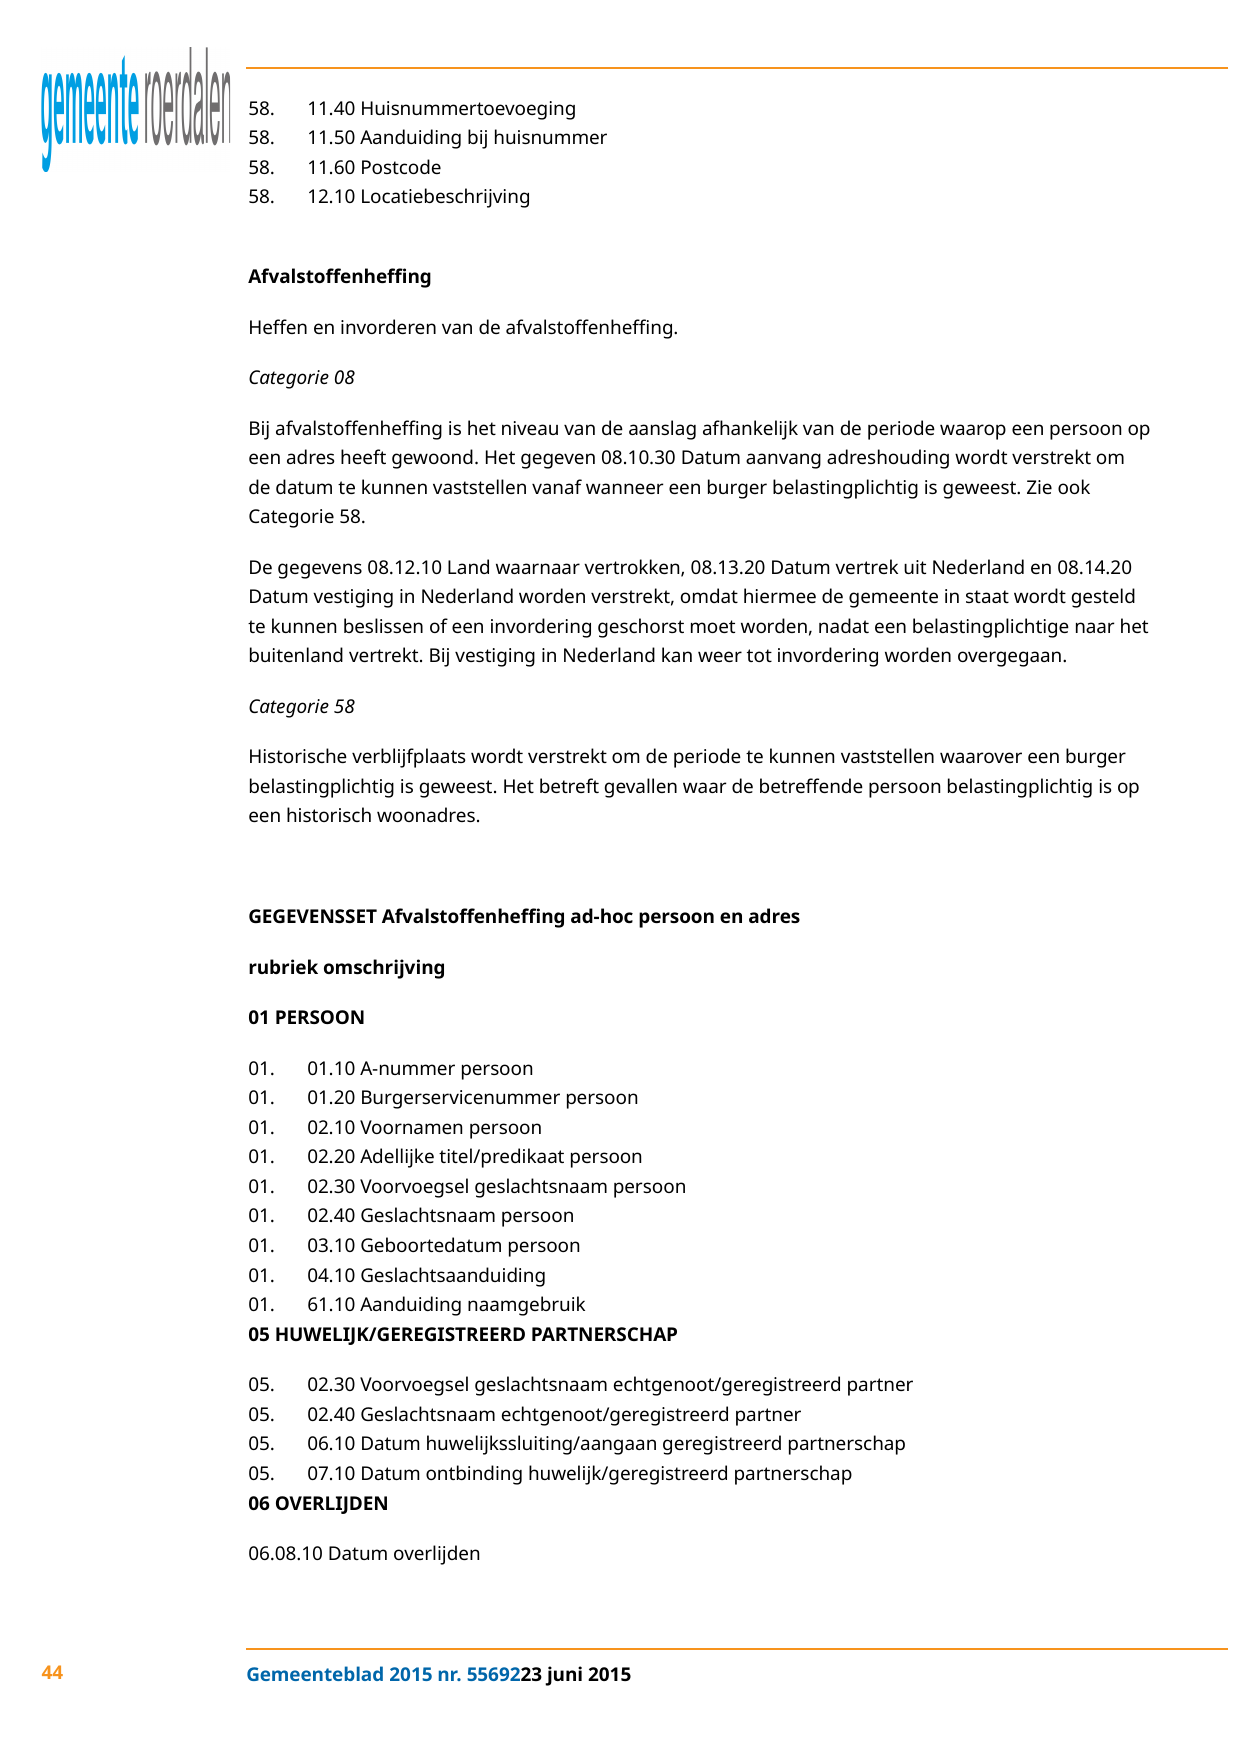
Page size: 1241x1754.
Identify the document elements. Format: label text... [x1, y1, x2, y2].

text Historische verblijfplaats wordt verstrekt om de periode te kunnen vaststellen waarover een burger belastingplichtig is geweest. Het betreft gevallen waar de betreffende persoon belastingplichtig is op een historisch woonadres. [248, 743, 1152, 828]
text De gegevens 08.12.10 Land waarnaar vertrokken, 08.13.20 Datum vertrek uit Nederland en 08.14.20 Datum vestiging in Nederland worden verstrekt, omdat hiermee de gemeente in staat wordt gesteld te kunnen beslissen of een invordering geschorst moet worden, nadat een belastingplichtige naar het buitenland vertrekt. Bij vestiging in Nederland kan weer tot invordering worden overgegaan. [248, 554, 1152, 668]
text Afvalstoffenheffing [248, 263, 1152, 289]
list 02.30 Voorvoegsel geslachtsnaam echtgenoot/geregistreerd partner [248, 1371, 1152, 1397]
text 06.08.10 Datum overlijden [248, 1540, 1152, 1566]
list 01.10 A-nummer persoon [248, 1055, 1152, 1081]
list 02.40 Geslachtsnaam echtgenoot/geregistreerd partner [248, 1401, 1152, 1427]
list 61.10 Aanduiding naamgebruik [248, 1291, 1152, 1317]
text 05 HUWELIJK/GEREGISTREERD PARTNERSCHAP [248, 1321, 1152, 1347]
text Categorie 08 [248, 364, 1152, 390]
text 01 PERSOON [248, 1004, 1152, 1030]
text GEGEVENSSET Afvalstoffenheffing ad-hoc persoon en adres [248, 903, 1152, 929]
list 02.30 Voorvoegsel geslachtsnaam persoon [248, 1173, 1152, 1199]
list 02.20 Adellijke titel/predikaat persoon [248, 1143, 1152, 1169]
text Heffen en invorderen van de afvalstoffenheffing. [248, 314, 1152, 340]
text Categorie 58 [248, 693, 1152, 719]
picture [41, 134, 48, 172]
list 04.10 Geslachtsaanduiding [248, 1262, 1152, 1288]
list 11.60 Postcode [248, 154, 1152, 180]
list 01.20 Burgerservicenummer persoon [248, 1084, 1152, 1110]
picture [41, 47, 231, 172]
list 12.10 Locatiebeschrijving [248, 183, 1152, 209]
list 07.10 Datum ontbinding huwelijk/geregistreerd partnerschap [248, 1460, 1152, 1486]
text Bij afvalstoffenheffing is het niveau van de aanslag afhankelijk van de periode waarop een persoon op een adres heeft gewoond. Het gegeven 08.10.30 Datum aanvang adreshouding wordt verstrekt om de datum te kunnen vaststellen vanaf wanneer een burger belastingplichtig is geweest. Zie ook Categorie 58. [248, 415, 1152, 529]
list 02.40 Geslachtsnaam persoon [248, 1203, 1152, 1228]
list 11.40 Huisnummertoevoeging [248, 95, 1152, 121]
list 11.50 Aanduiding bij huisnummer [248, 124, 1152, 150]
text 06 OVERLIJDEN [248, 1490, 1152, 1516]
list 06.10 Datum huwelijkssluiting/aangaan geregistreerd partnerschap [248, 1431, 1152, 1456]
list 03.10 Geboortedatum persoon [248, 1232, 1152, 1258]
text rubriek omschrijving [248, 954, 1152, 980]
list 02.10 Voornamen persoon [248, 1114, 1152, 1140]
